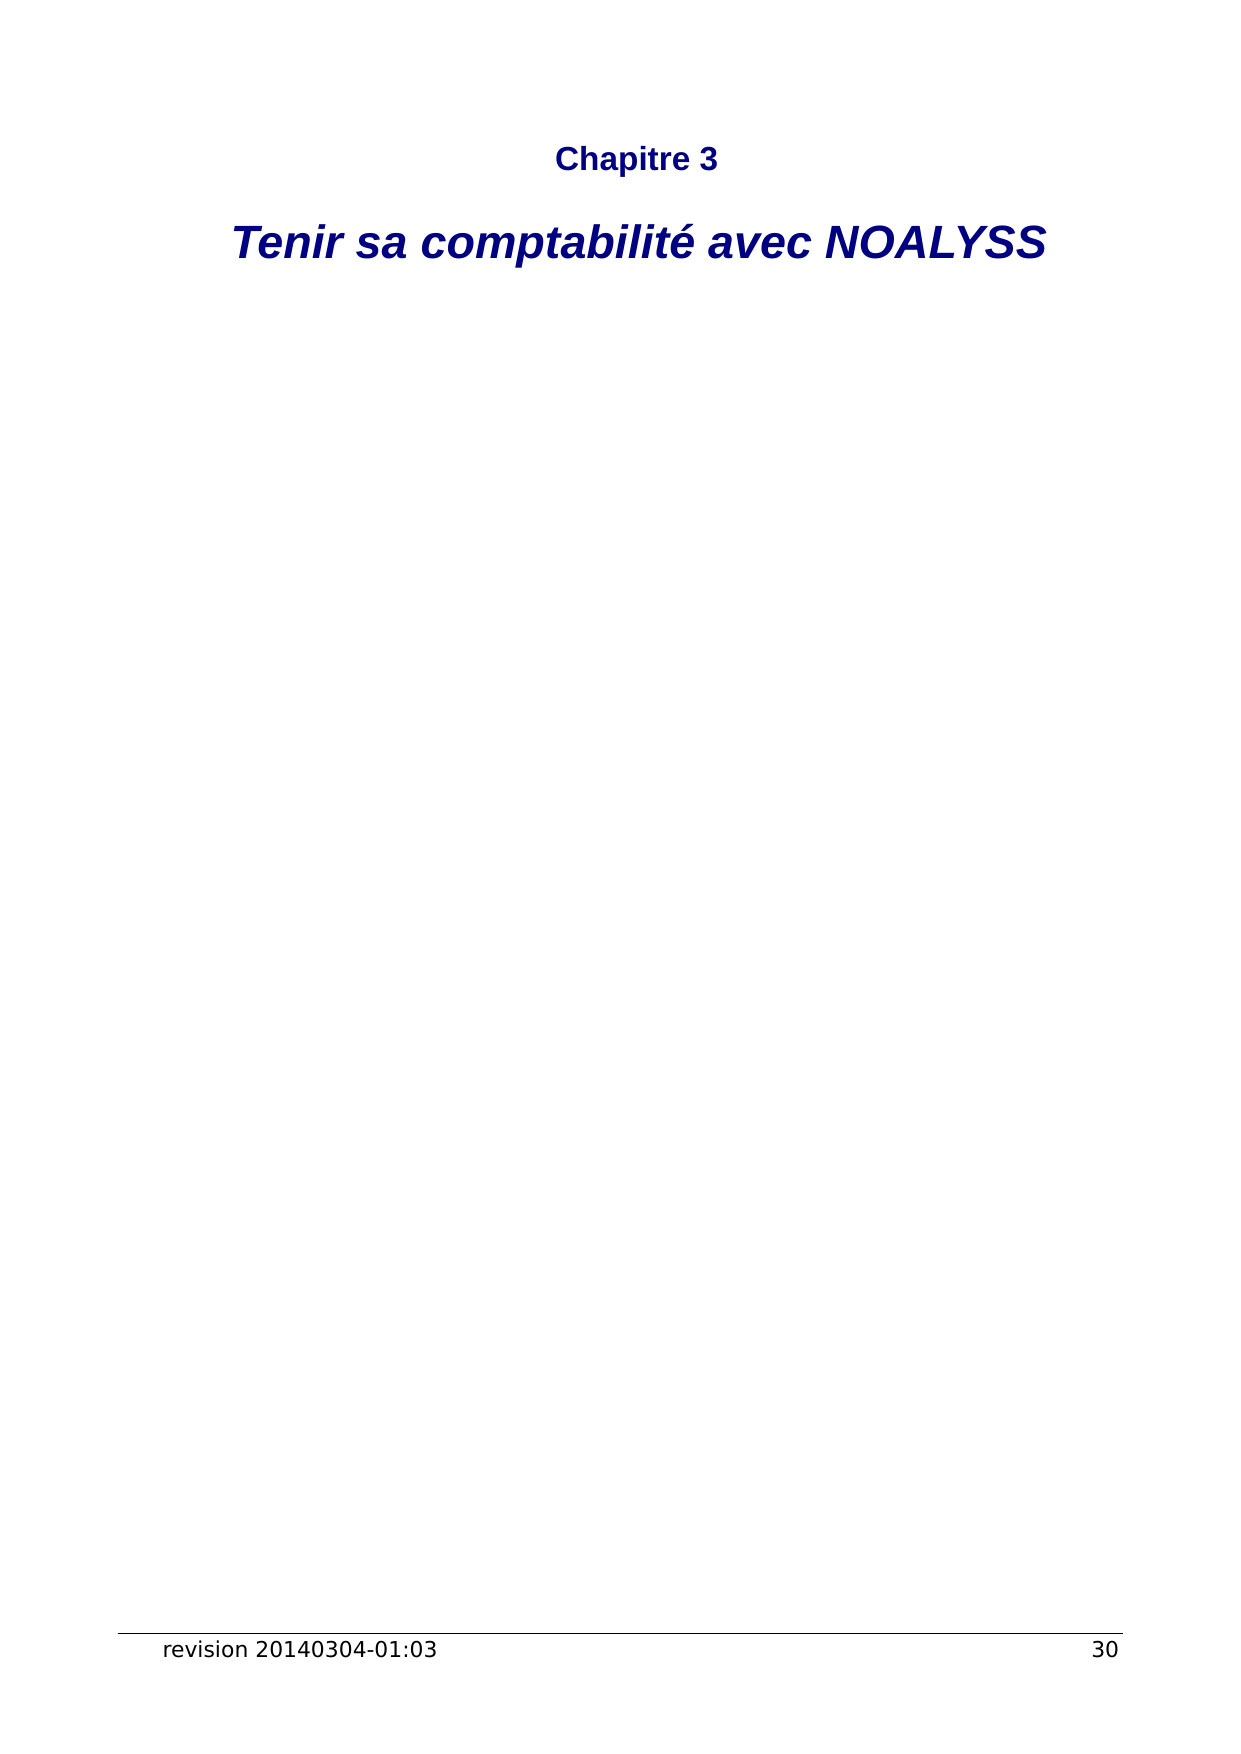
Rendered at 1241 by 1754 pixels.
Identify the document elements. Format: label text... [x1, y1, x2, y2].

subtitle Tenir sa comptabilité avec NOALYSS [159, 215, 1123, 269]
subtitle Chapitre 3 [159, 139, 1123, 177]
